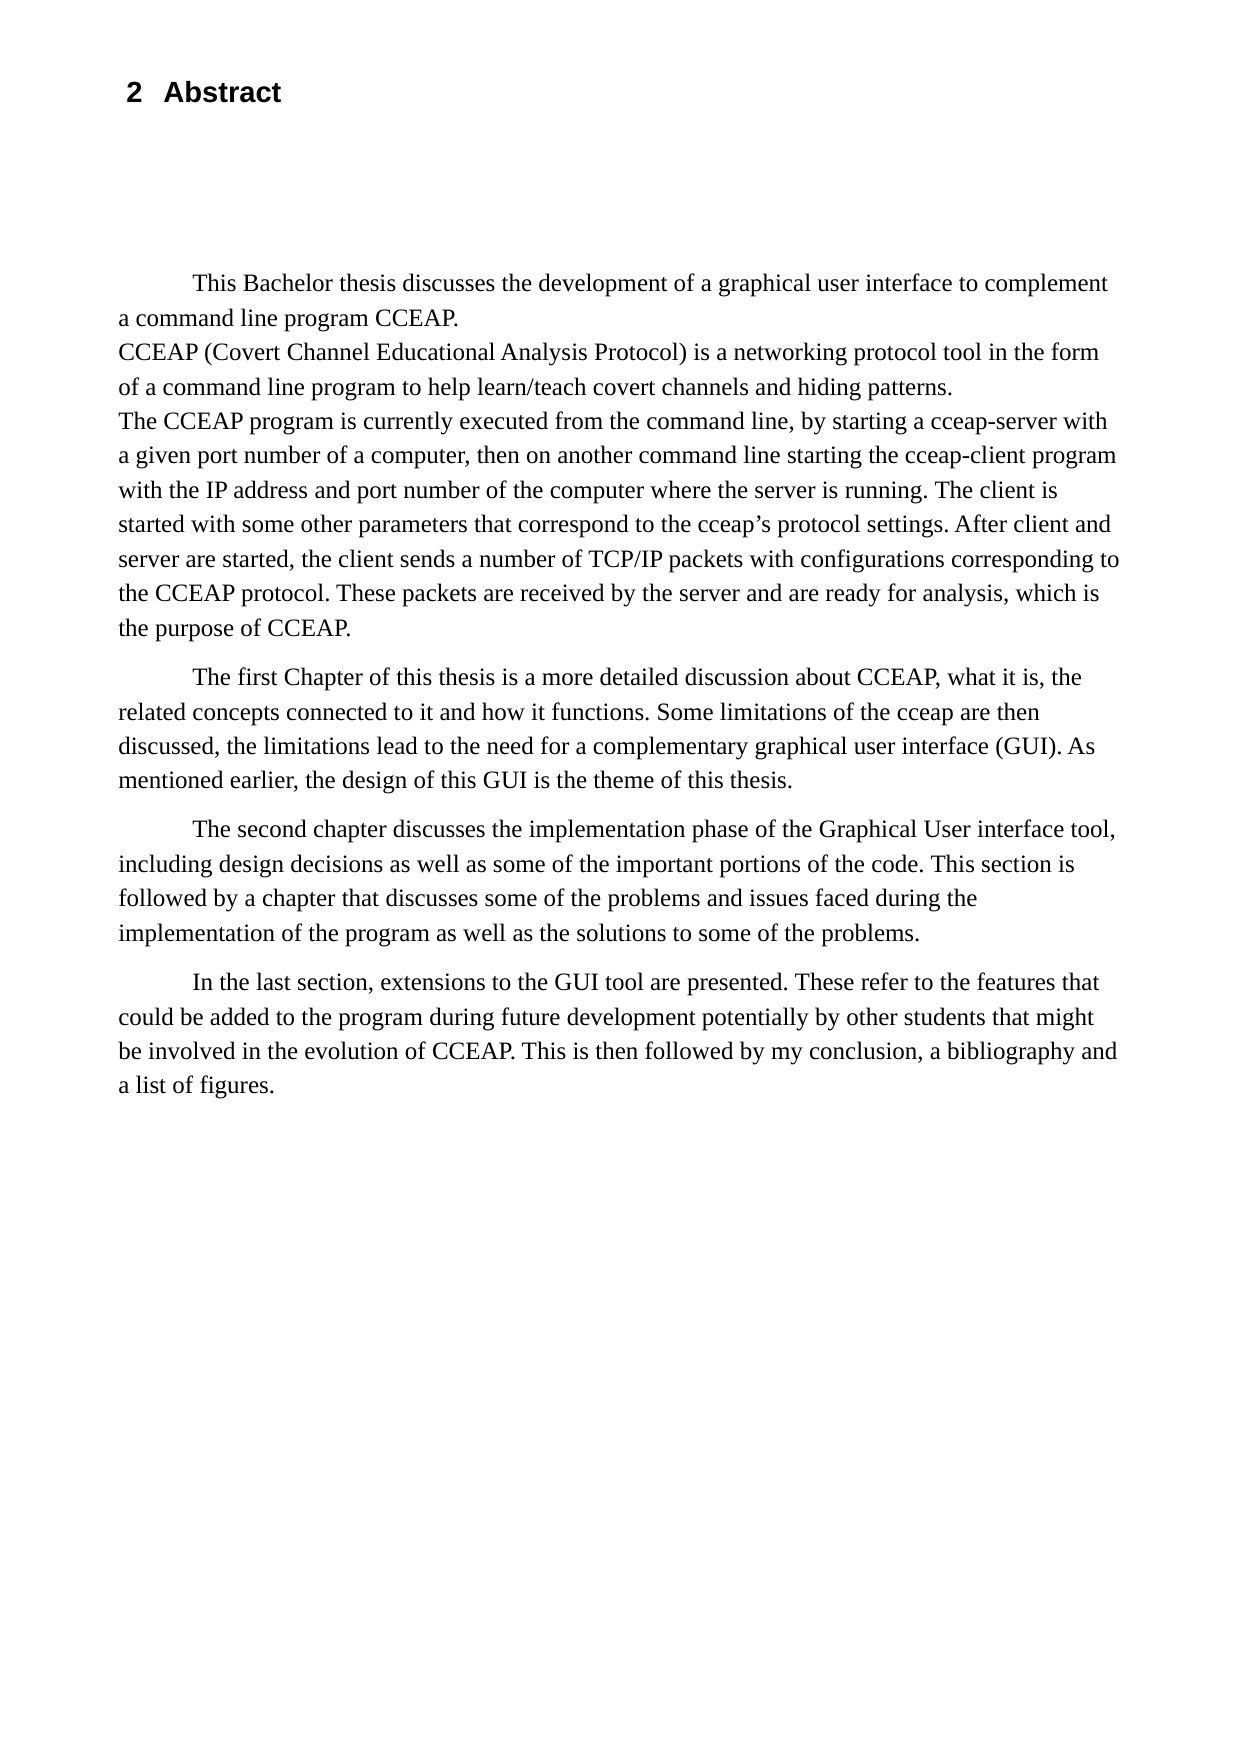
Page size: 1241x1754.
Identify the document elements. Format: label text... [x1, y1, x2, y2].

text The second chapter discusses the implementation phase of the Graphical User interface tool, including design decisions as well as some of the important portions of the code. This section is followed by a chapter that discusses some of the problems and issues faced during the implementation of the program as well as the solutions to some of the problems. [118, 814, 1122, 947]
text This Bachelor thesis discusses the development of a graphical user interface to complement a command line program CCEAP. CCEAP (Covert Channel Educational Analysis Protocol) is a networking protocol tool in the form of a command line program to help learn/teach covert channels and hiding patterns. The CCEAP program is currently executed from the command line, by starting a cceap-server with a given port number of a computer, then on another command line starting the cceap-client program with the IP address and port number of the computer where the server is running. The client is started with some other parameters that correspond to the cceap’s protocol settings. After client and server are started, the client sends a number of TCP/IP packets with configurations corresponding to the CCEAP protocol. These packets are received by the server and are ready for analysis, which is the purpose of CCEAP. [118, 268, 1122, 642]
text The first Chapter of this thesis is a more detailed discussion about CCEAP, what it is, the related concepts connected to it and how it functions. Some limitations of the cceap are then discussed, the limitations lead to the need for a complementary graphical user interface (GUI). As mentioned earlier, the design of this GUI is the theme of this thesis. [118, 662, 1122, 794]
text In the last section, extensions to the GUI tool are presented. These refer to the features that could be added to the program during future development potentially by other students that might be involved in the evolution of CCEAP. This is then followed by my conclusion, a bibliography and a list of figures. [118, 967, 1122, 1099]
subtitle Abstract [118, 75, 1122, 108]
